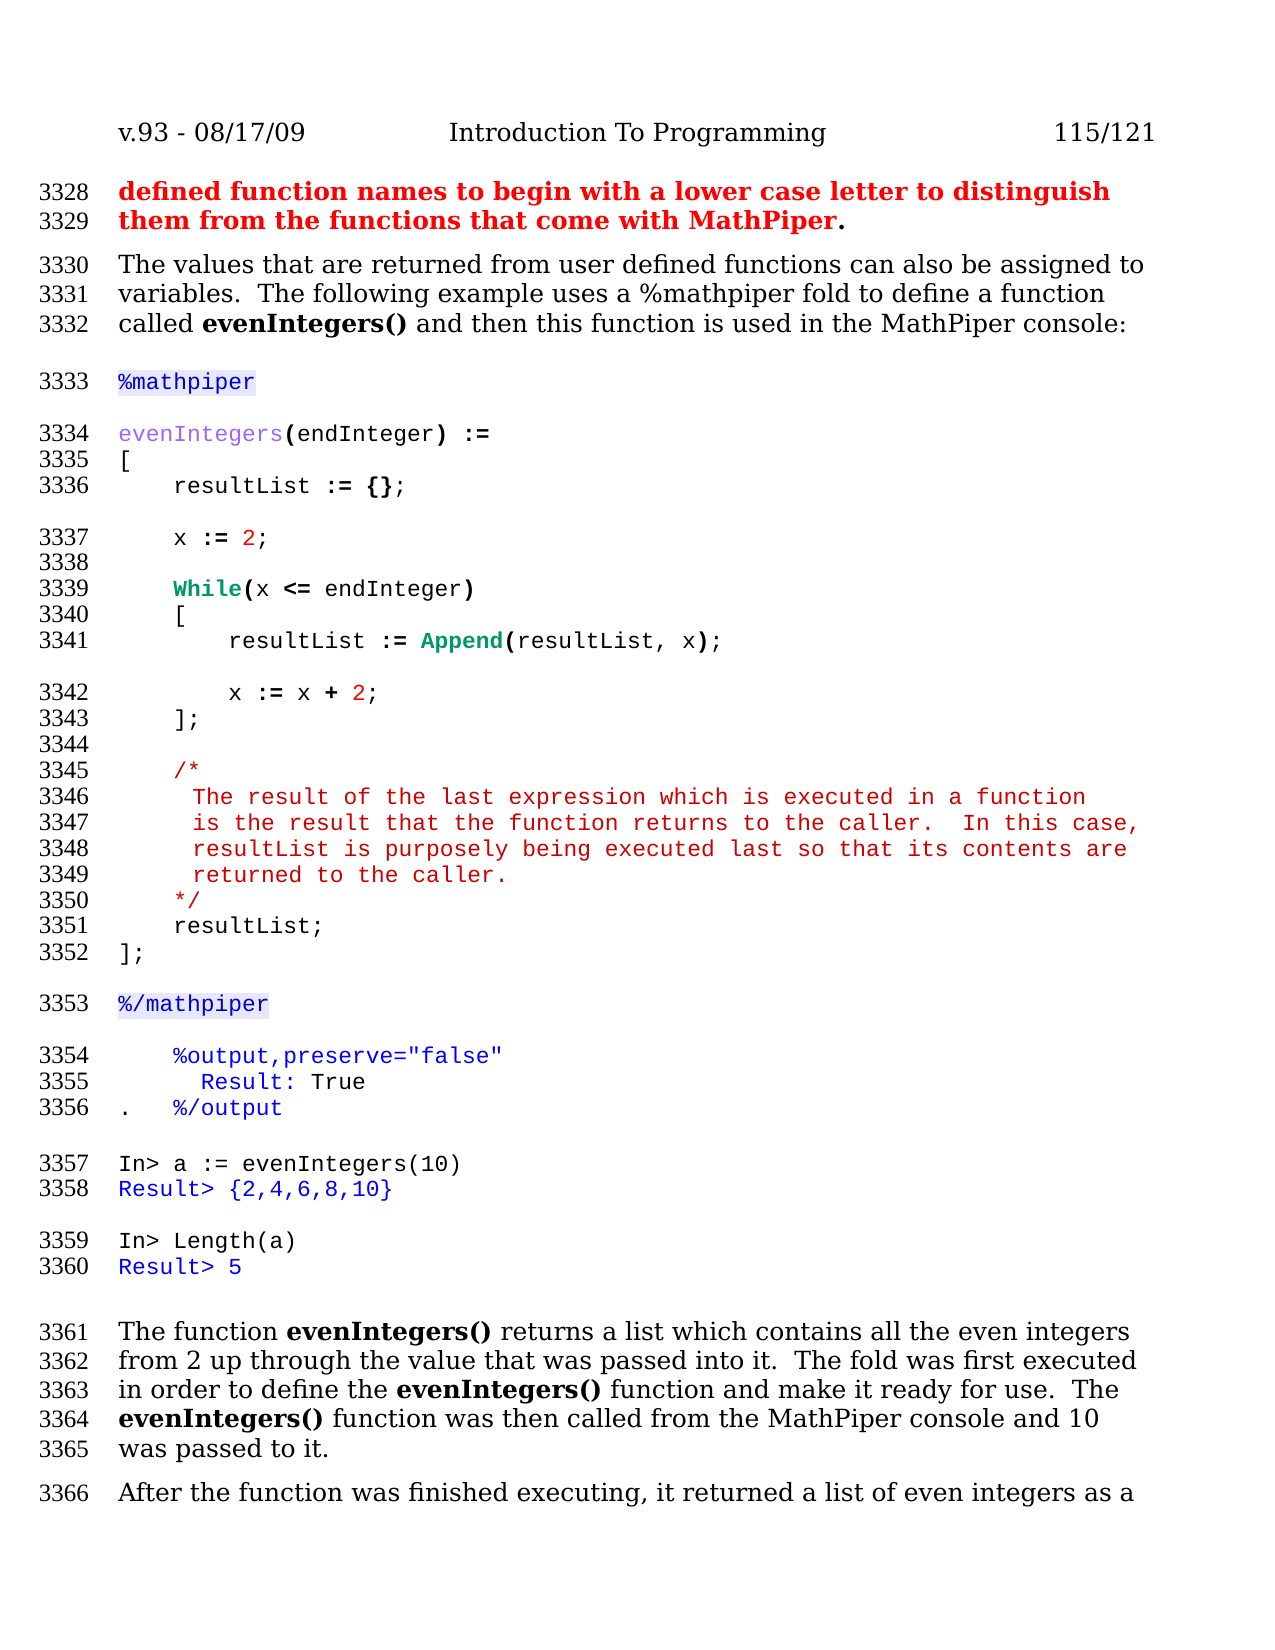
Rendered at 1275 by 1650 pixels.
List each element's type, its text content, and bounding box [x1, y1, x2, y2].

text ]; [118, 707, 1157, 733]
text %output,preserve="false" [118, 1044, 1157, 1071]
text resultList; [118, 915, 1157, 941]
text defined function names to begin with a lower case letter to distinguish them from the functions that come with MathPiper. [118, 177, 1157, 236]
text resultList := {}; [118, 474, 1157, 500]
text resultList is purposely being executed last so that its contents are [118, 837, 1157, 863]
text x := 2; [118, 526, 1157, 552]
text is the result that the function returns to the caller. In this case, [118, 811, 1157, 837]
text Result> {2,4,6,8,10} [118, 1178, 1157, 1204]
text Result: True [118, 1071, 1157, 1096]
text resultList := Append(resultList, x); [118, 629, 1157, 656]
text While(x <= endInteger) [118, 578, 1157, 604]
text The function evenIntegers() returns a list which contains all the even integers from 2 up through the value that was passed into it. The fold was first executed in order to define the evenIntegers() function and make it ready for use. The evenIntegers() function was then called from the MathPiper console and 10 was passed to it. [118, 1316, 1157, 1463]
text returned to the caller. [118, 863, 1157, 889]
text [ [118, 604, 1157, 629]
text . %/output [118, 1096, 1157, 1122]
text x := x + 2; [118, 681, 1157, 707]
text %/mathpiper [118, 993, 1157, 1019]
text After the function was finished executing, it returned a list of even integers as a [118, 1478, 1157, 1507]
text /* [118, 759, 1157, 785]
text In> a := evenIntegers(10) [118, 1152, 1157, 1178]
text evenIntegers(endInteger) := [118, 422, 1157, 448]
text The values that are returned from user defined functions can also be assigned to variables. The following example uses a %mathpiper fold to define a function called evenIntegers() and then this function is used in the MathPiper console: [118, 251, 1157, 338]
text */ [118, 889, 1157, 915]
text %mathpiper [118, 370, 1157, 396]
text ]; [118, 941, 1157, 967]
text In> Length(a) [118, 1230, 1157, 1256]
text The result of the last expression which is executed in a function [118, 785, 1157, 811]
text Result> 5 [118, 1256, 1157, 1282]
text [ [118, 448, 1157, 474]
